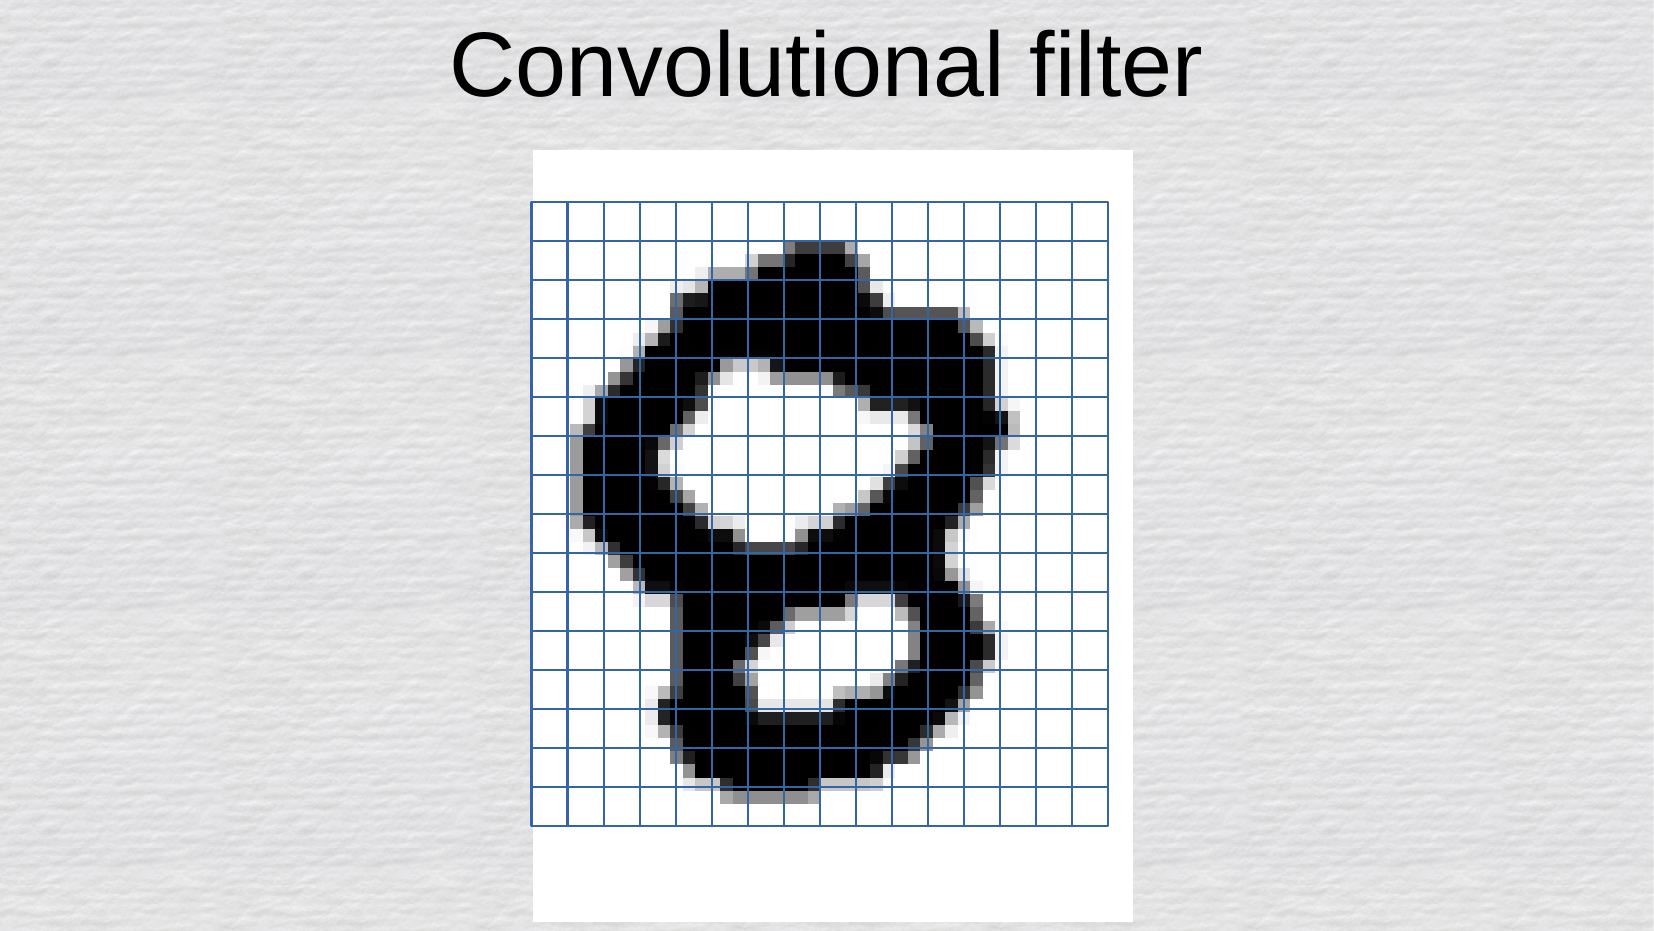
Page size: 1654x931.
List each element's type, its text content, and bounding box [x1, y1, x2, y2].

picture [0, 0, 1654, 931]
title Convolutional filter [448, 11, 1205, 119]
